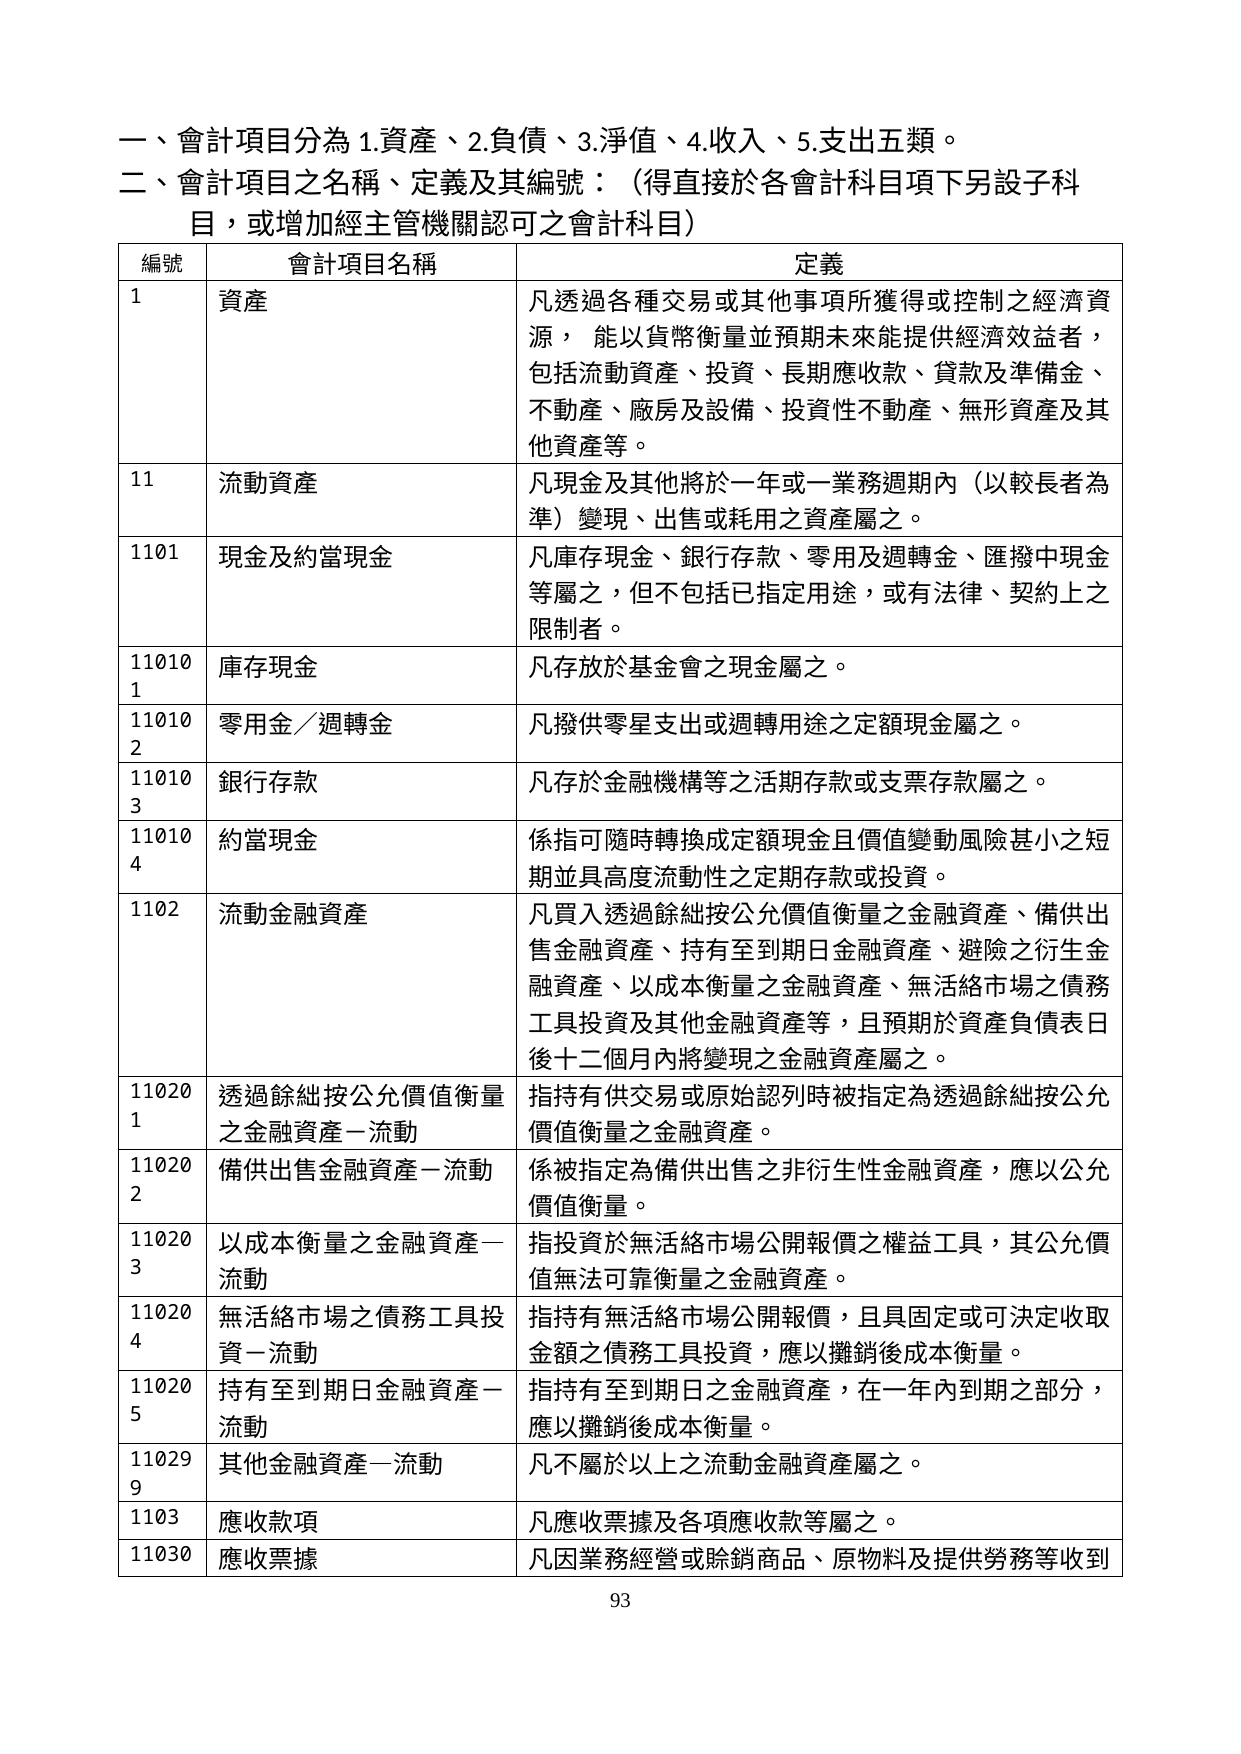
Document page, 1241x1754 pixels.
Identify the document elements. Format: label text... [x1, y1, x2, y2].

table_cell 流動資產 [207, 464, 516, 536]
table_cell 凡應收票據及各項應收款等屬之。 [517, 1502, 1122, 1538]
table_cell 以成本衡量之金融資產—流動 [207, 1224, 516, 1296]
table_cell 約當現金 [207, 821, 516, 893]
table_cell 11030 [119, 1540, 206, 1576]
text 目，或增加經主管機關認可之會計科目） [118, 201, 1122, 243]
text 一、會計項目分為1.資產、2.負債、3.淨值、4.收入、5.支出五類。 [118, 118, 1122, 160]
table_cell 無活絡市場之債務工具投資－流動 [207, 1297, 516, 1370]
table_cell 1103 [119, 1502, 206, 1538]
text 二、會計項目之名稱、定義及其編號：（得直接於各會計科目項下另設子科 [118, 160, 1122, 201]
table_cell 零用金／週轉金 [207, 705, 516, 762]
table_cell 1101 [119, 537, 206, 646]
table_cell 110202 [119, 1150, 206, 1223]
table_cell 1102 [119, 894, 206, 1076]
table_cell 流動金融資產 [207, 894, 516, 1076]
table_cell 係指可隨時轉換成定額現金且價值變動風險甚小之短期並具高度流動性之定期存款或投資。 [517, 821, 1122, 893]
table_header 編號 [119, 244, 206, 280]
table_cell 指持有至到期日之金融資產，在一年內到期之部分，應以攤銷後成本衡量。 [517, 1371, 1122, 1443]
table_cell 凡撥供零星支出或週轉用途之定額現金屬之。 [517, 705, 1122, 762]
table_cell 110205 [119, 1371, 206, 1443]
table_cell 透過餘絀按公允價值衡量之金融資產－流動 [207, 1077, 516, 1149]
table_cell 凡庫存現金、銀行存款、零用及週轉金、匯撥中現金等屬之，但不包括已指定用途，或有法律、契約上之限制者。 [517, 537, 1122, 646]
table_cell 指投資於無活絡市場公開報價之權益工具，其公允價值無法可靠衡量之金融資產。 [517, 1224, 1122, 1296]
table_cell 110203 [119, 1224, 206, 1296]
table_cell 凡存放於基金會之現金屬之。 [517, 647, 1122, 704]
table_cell 凡現金及其他將於一年或一業務週期內（以較長者為準）變現、出售或耗用之資產屬之。 [517, 464, 1122, 536]
table_cell 其他金融資產—流動 [207, 1444, 516, 1501]
table_cell 110103 [119, 763, 206, 820]
table_header 會計項目名稱 [207, 244, 516, 280]
table_cell 凡因業務經營或賒銷商品、原物料及提供勞務等收到 [517, 1540, 1122, 1576]
table_cell 資產 [207, 281, 516, 463]
table_cell 備供出售金融資產－流動 [207, 1150, 516, 1223]
table_cell 110101 [119, 647, 206, 704]
table_cell 指持有供交易或原始認列時被指定為透過餘絀按公允價值衡量之金融資產。 [517, 1077, 1122, 1149]
table_cell 應收款項 [207, 1502, 516, 1538]
table_cell 應收票據 [207, 1540, 516, 1576]
table_cell 凡透過各種交易或其他事項所獲得或控制之經濟資源， 能以貨幣衡量並預期未來能提供經濟效益者，包括流動資產、投資、長期應收款、貸款及準備金、不動產、廠房及設備、投資性不動產、無形資產及其他資產等。 [517, 281, 1122, 463]
table_cell 11 [119, 464, 206, 536]
table_header 定義 [517, 244, 1122, 280]
table_cell 庫存現金 [207, 647, 516, 704]
table_cell 持有至到期日金融資產－流動 [207, 1371, 516, 1443]
table_cell 係被指定為備供出售之非衍生性金融資產，應以公允價值衡量。 [517, 1150, 1122, 1223]
table_cell 凡不屬於以上之流動金融資產屬之。 [517, 1444, 1122, 1501]
table_cell 110102 [119, 705, 206, 762]
table_cell 凡買入透過餘絀按公允價值衡量之金融資產、備供出售金融資產、持有至到期日金融資產、避險之衍生金融資產、以成本衡量之金融資產、無活絡市場之債務工具投資及其他金融資產等，且預期於資產負債表日後十二個月內將變現之金融資產屬之。 [517, 894, 1122, 1076]
table_cell 指持有無活絡市場公開報價，且具固定或可決定收取金額之債務工具投資，應以攤銷後成本衡量。 [517, 1297, 1122, 1370]
table_cell 110204 [119, 1297, 206, 1370]
table_cell 現金及約當現金 [207, 537, 516, 646]
table_cell 110201 [119, 1077, 206, 1149]
table_cell 110299 [119, 1444, 206, 1501]
table_cell 凡存於金融機構等之活期存款或支票存款屬之。 [517, 763, 1122, 820]
table_cell 110104 [119, 821, 206, 893]
table_cell 1 [119, 281, 206, 463]
table_cell 銀行存款 [207, 763, 516, 820]
